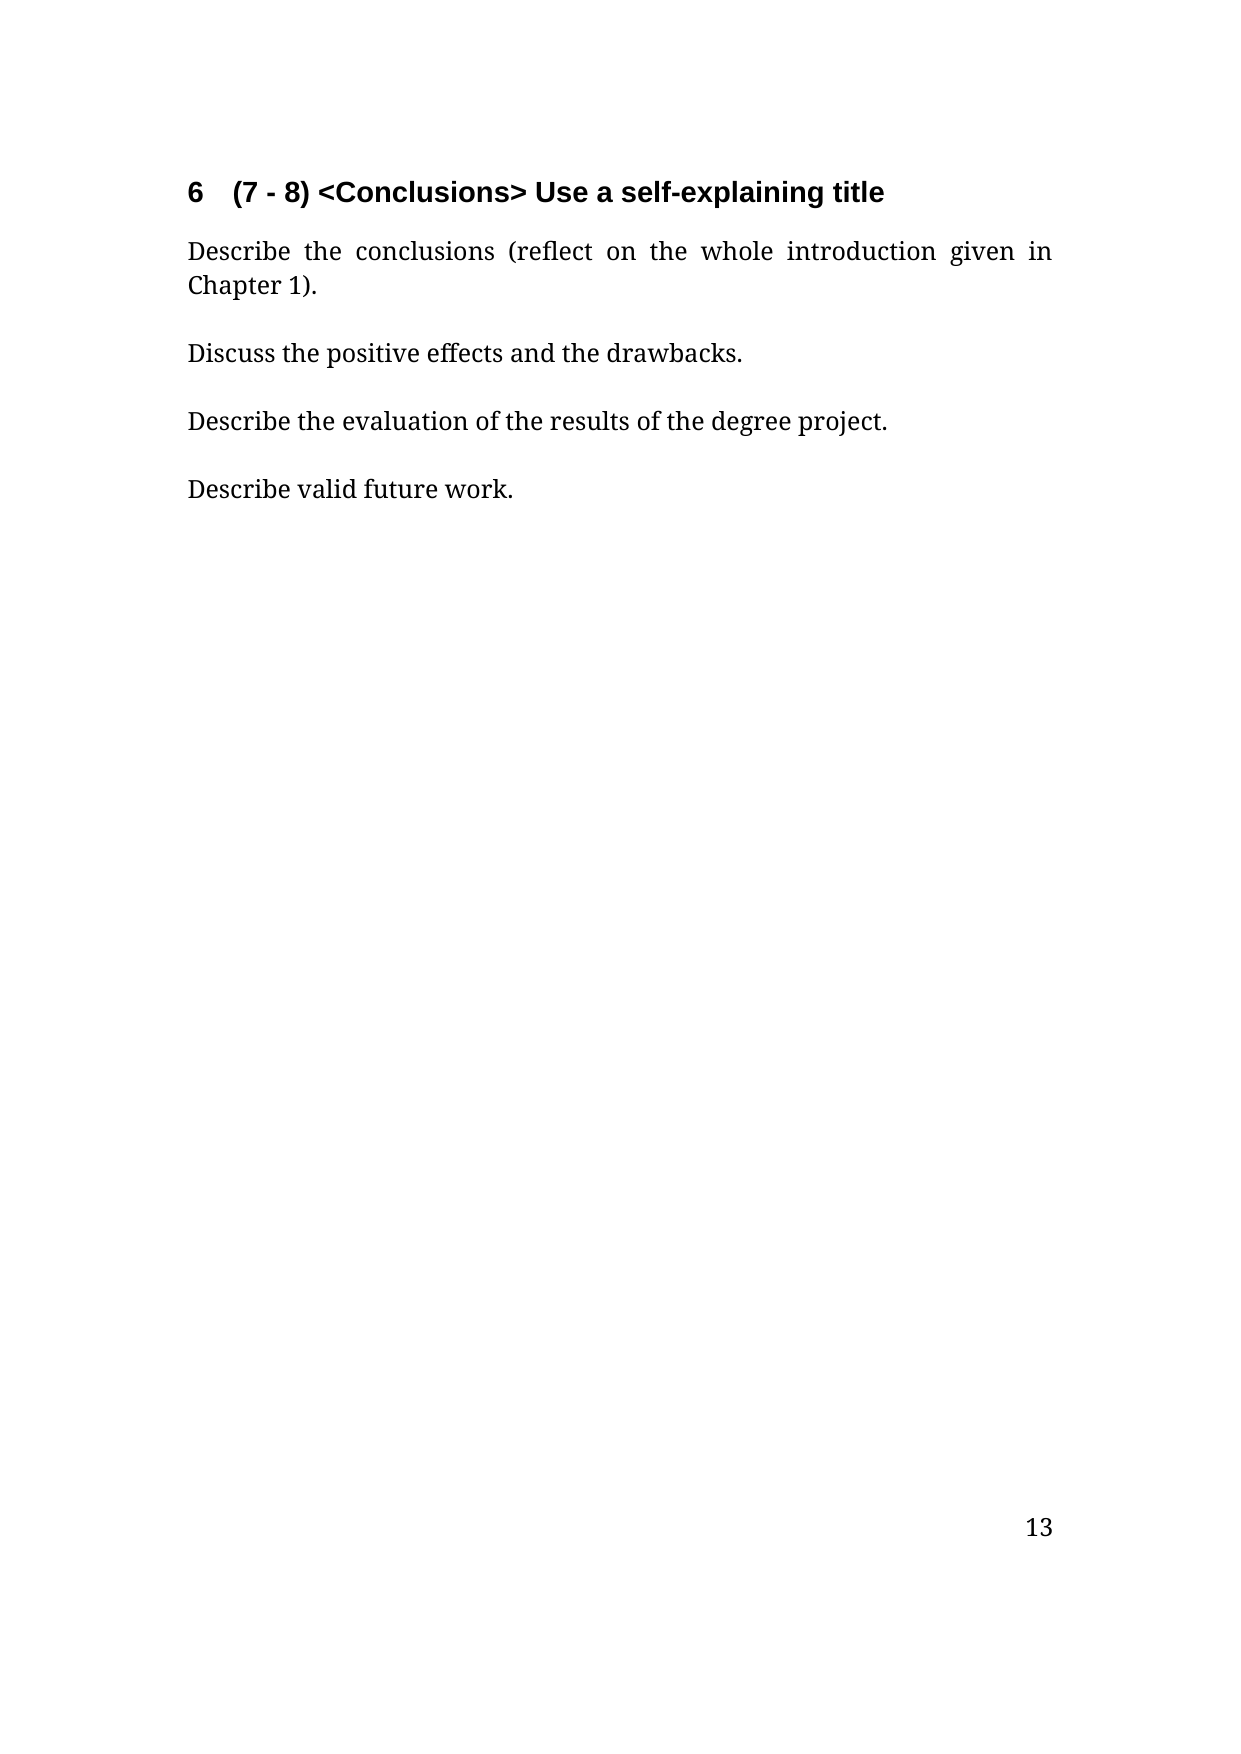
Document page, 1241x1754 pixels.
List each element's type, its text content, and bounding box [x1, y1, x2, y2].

subtitle (7 - 8) <Conclusions> Use a self-explaining title [187, 175, 1053, 208]
text Describe valid future work. [187, 472, 1053, 506]
text Discuss the positive effects and the drawbacks. [187, 336, 1053, 370]
text Describe the conclusions (reflect on the whole introduction given in Chapter 1). [187, 233, 1053, 302]
text Describe the evaluation of the results of the degree project. [187, 404, 1053, 438]
